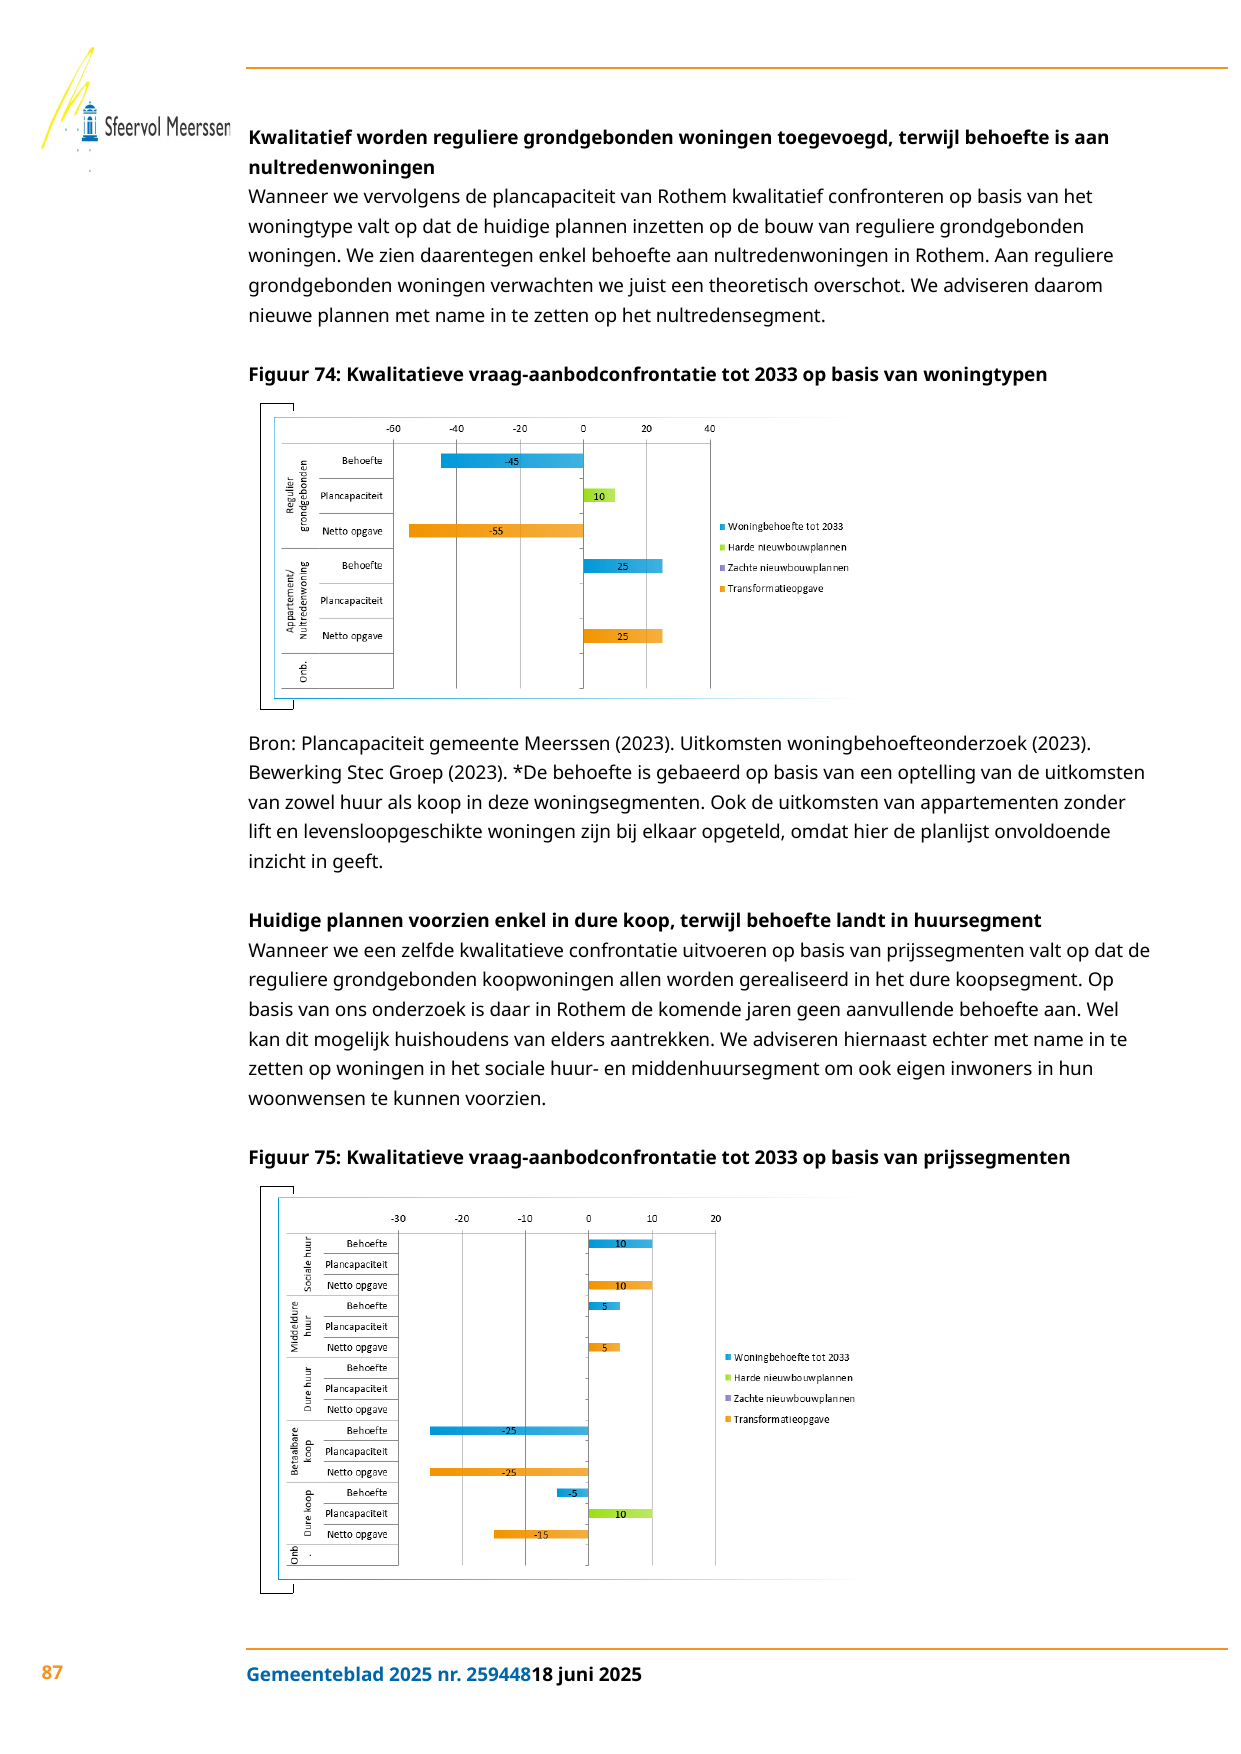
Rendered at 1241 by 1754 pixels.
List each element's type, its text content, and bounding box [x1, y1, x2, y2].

text Figuur 75: Kwalitatieve vraag-aanbodconfrontatie tot 2033 op basis van prijssegmenten [248, 1144, 1152, 1170]
picture [268, 1194, 860, 1584]
text Wanneer we vervolgens de plancapaciteit van Rothem kwalitatief confronteren op basis van het woningtype valt op dat de huidige plannen inzetten op de bouw van reguliere grondgebonden woningen. We zien daarentegen enkel behoefte aan nultredenwoningen in Rothem. Aan reguliere grondgebonden woningen verwachten we juist een theoretisch overschot. We adviseren daarom nieuwe plannen met name in te zetten op het nultredensegment. [248, 183, 1152, 328]
text Figuur 74: Kwalitatieve vraag-aanbodconfrontatie tot 2033 op basis van woningtypen [248, 361, 1152, 387]
picture [41, 47, 231, 172]
text Wanneer we een zelfde kwalitatieve confrontatie uitvoeren op basis van prijssegmenten valt op dat de reguliere grondgebonden koopwoningen allen worden gerealiseerd in het dure koopsegment. Op basis van ons onderzoek is daar in Rothem de komende jaren geen aanvullende behoefte aan. Wel kan dit mogelijk huishoudens van elders aantrekken. We adviseren hiernaast echter met name in te zetten op woningen in het sociale huur- en middenhuursegment om ook eigen inwoners in hun woonwensen te kunnen voorzien. [248, 937, 1152, 1111]
text Huidige plannen voorzien enkel in dure koop, terwijl behoefte landt in huursegment [248, 907, 1152, 933]
text Bron: Plancapaciteit gemeente Meerssen (2023). Uitkomsten woningbehoefteonderzoek (2023). Bewerking Stec Groep (2023). *De behoefte is gebaeerd op basis van een optelling van de uitkomsten van zowel huur als koop in deze woningsegmenten. Ook de uitkomsten van appartementen zonder lift en levensloopgeschikte woningen zijn bij elkaar opgeteld, omdat hier de planlijst onvoldoende inzicht in geeft. [248, 730, 1152, 874]
picture [268, 411, 860, 700]
text Kwalitatief worden reguliere grondgebonden woningen toegevoegd, terwijl behoefte is aan nultredenwoningen [248, 124, 1152, 180]
